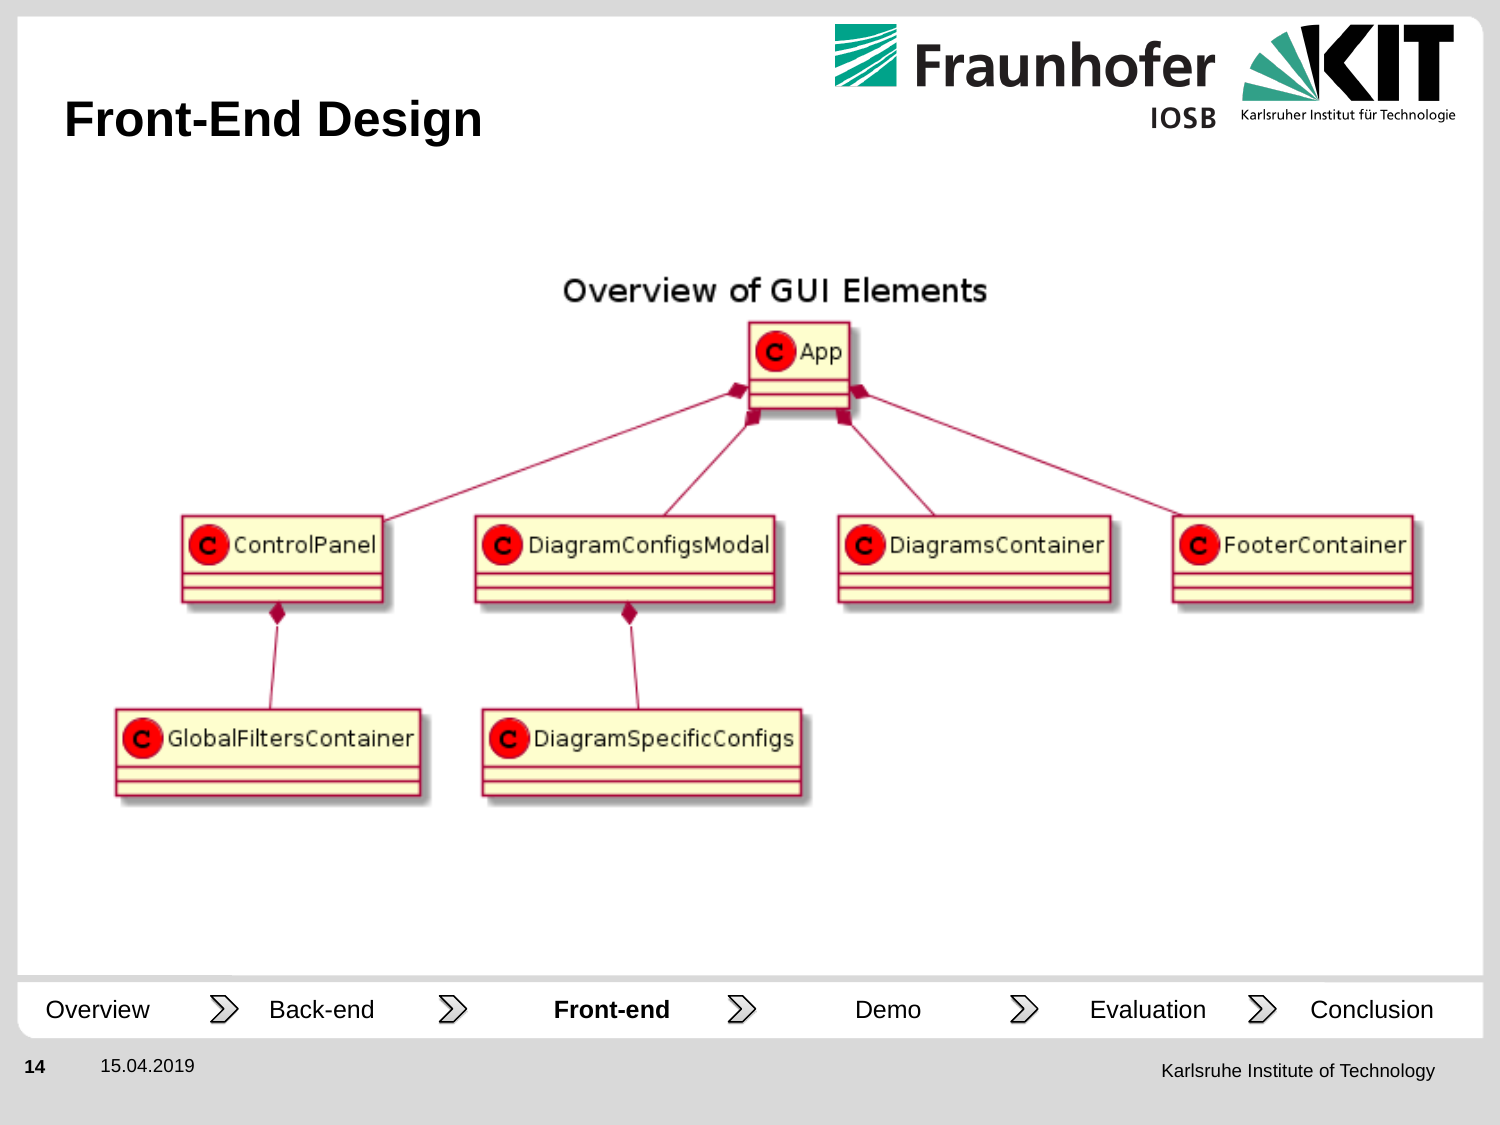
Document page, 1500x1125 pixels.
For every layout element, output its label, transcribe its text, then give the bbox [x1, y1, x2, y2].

title Front-End Design [64, 54, 1198, 147]
text_box Back-end [254, 986, 418, 1031]
text_box Overview [30, 986, 194, 1031]
text_box Evaluation [1075, 986, 1222, 1031]
text_box 15.04.2019 [100, 1053, 272, 1113]
text_box [728, 995, 756, 1022]
text_box [210, 995, 238, 1022]
text_box [1248, 995, 1277, 1022]
text_box [1010, 995, 1038, 1022]
text_box [439, 995, 467, 1022]
picture [0, 0, 1500, 1125]
text_box Demo [840, 986, 937, 1031]
text_box Conclusion [1295, 986, 1500, 1031]
text_box Front-end [539, 986, 686, 1031]
